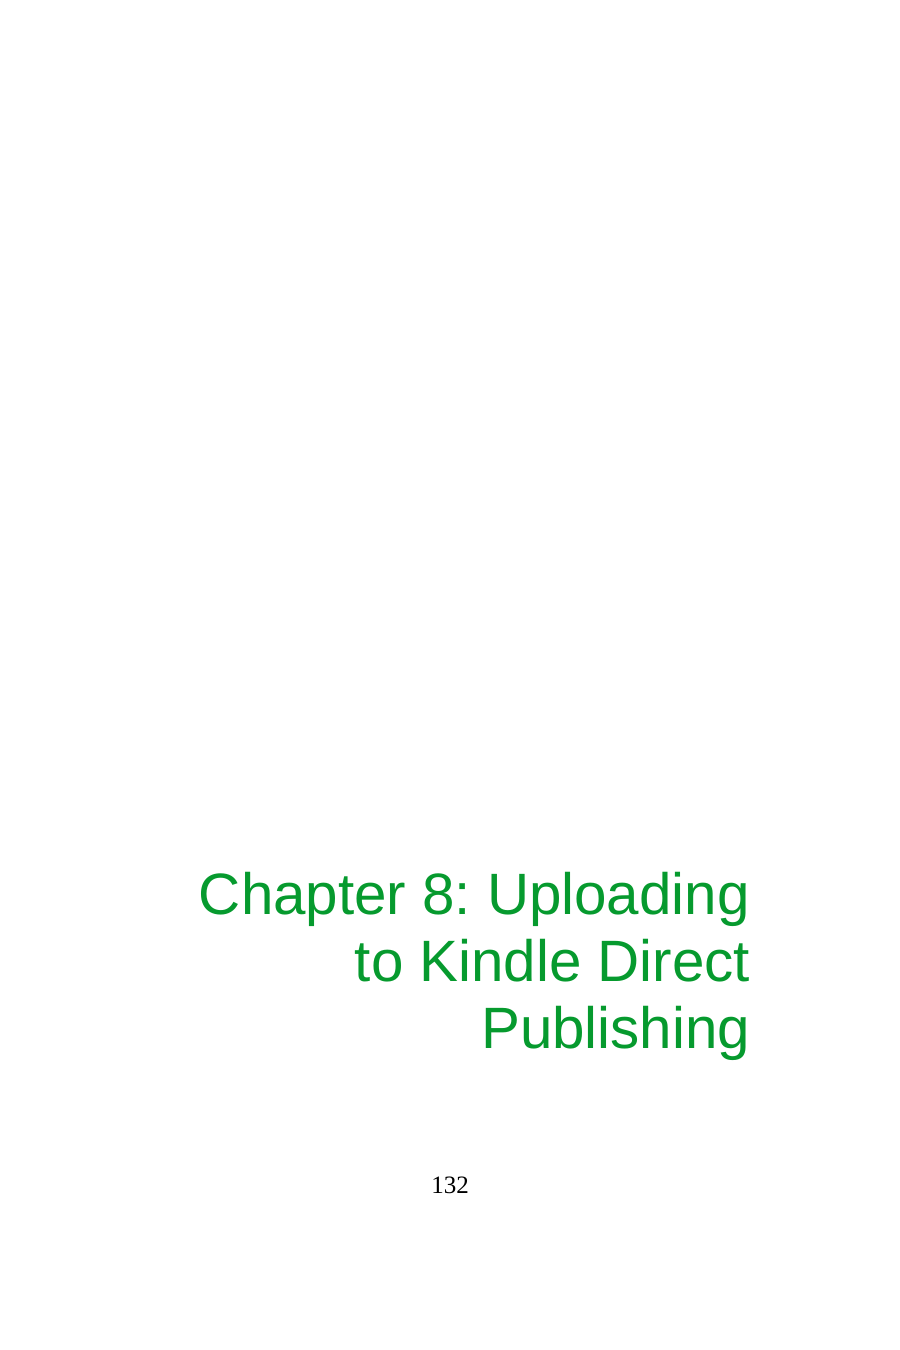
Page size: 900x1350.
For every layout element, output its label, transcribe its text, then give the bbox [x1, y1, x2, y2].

subtitle Chapter 8: Uploading to Kindle Direct Publishing [150, 860, 750, 1061]
